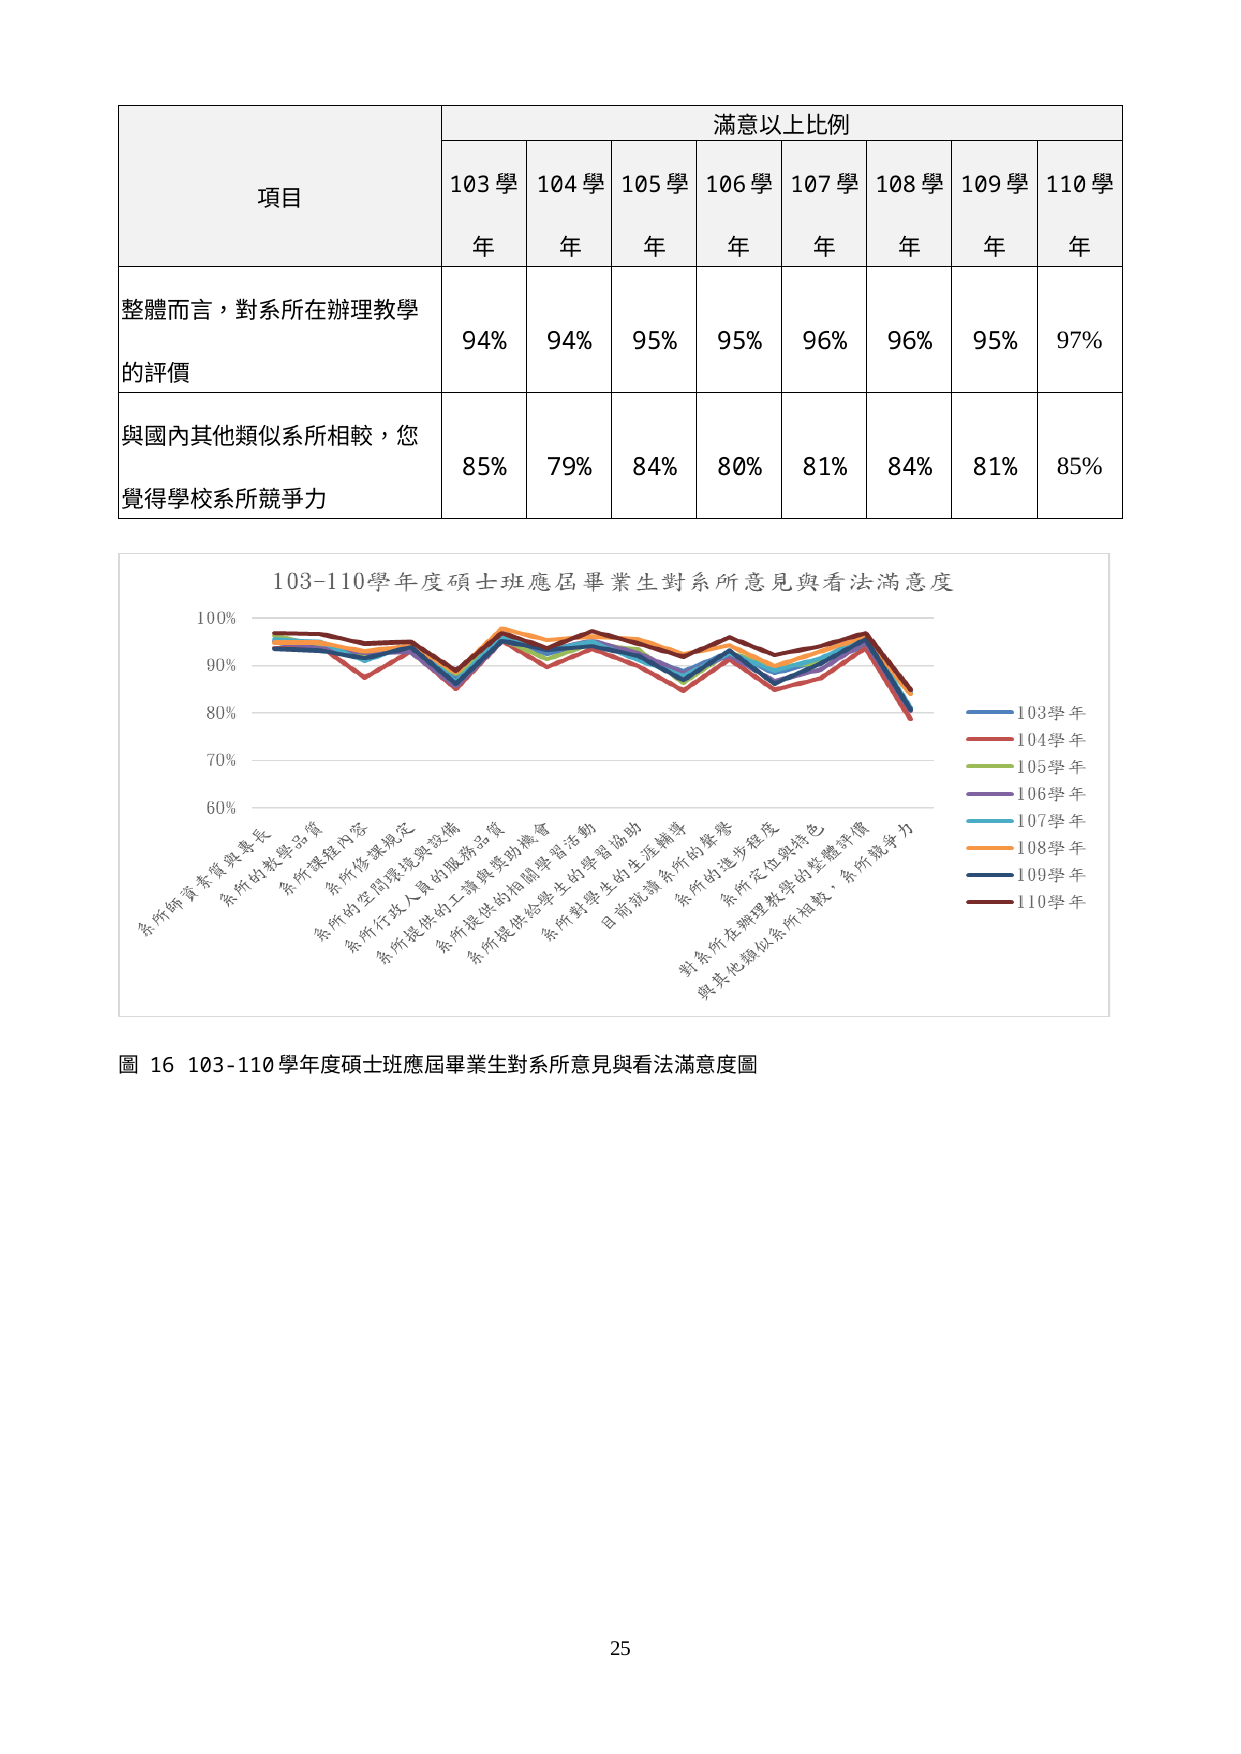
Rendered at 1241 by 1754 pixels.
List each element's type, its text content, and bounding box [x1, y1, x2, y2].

table_cell 95% [952, 267, 1037, 392]
table_cell 108學年 [867, 141, 951, 266]
table_cell 103學年 [442, 141, 526, 266]
table_cell 79% [527, 393, 611, 518]
table_cell 81% [952, 393, 1037, 518]
table_cell 80% [697, 393, 781, 518]
table_cell 84% [867, 393, 951, 518]
table_header 滿意以上比例 [442, 106, 1122, 140]
table_cell 96% [867, 267, 951, 392]
table_cell 110學年 [1038, 141, 1122, 266]
table_cell 85% [442, 393, 526, 518]
table_cell 84% [612, 393, 696, 518]
table_cell 97% [1038, 267, 1122, 392]
table_cell 81% [782, 393, 866, 518]
table_cell 95% [697, 267, 781, 392]
table_cell 109學年 [952, 141, 1037, 266]
table_cell 85% [1038, 393, 1122, 518]
table_cell 105學年 [612, 141, 696, 266]
table_cell 96% [782, 267, 866, 392]
table_cell 整體而言，對系所在辦理教學的評價 [119, 267, 441, 392]
table_cell 與國內其他類似系所相較，您覺得學校系所競爭力 [119, 393, 441, 518]
table_cell 104學年 [527, 141, 611, 266]
table_cell 94% [442, 267, 526, 392]
table_cell 107學年 [782, 141, 866, 266]
text 圖 16 103-110學年度碩士班應屆畢業生對系所意見與看法滿意度圖 [118, 1022, 1122, 1084]
table_cell 94% [527, 267, 611, 392]
table_cell 95% [612, 267, 696, 392]
table_cell 106學年 [697, 141, 781, 266]
table_header 項目 [119, 106, 441, 266]
